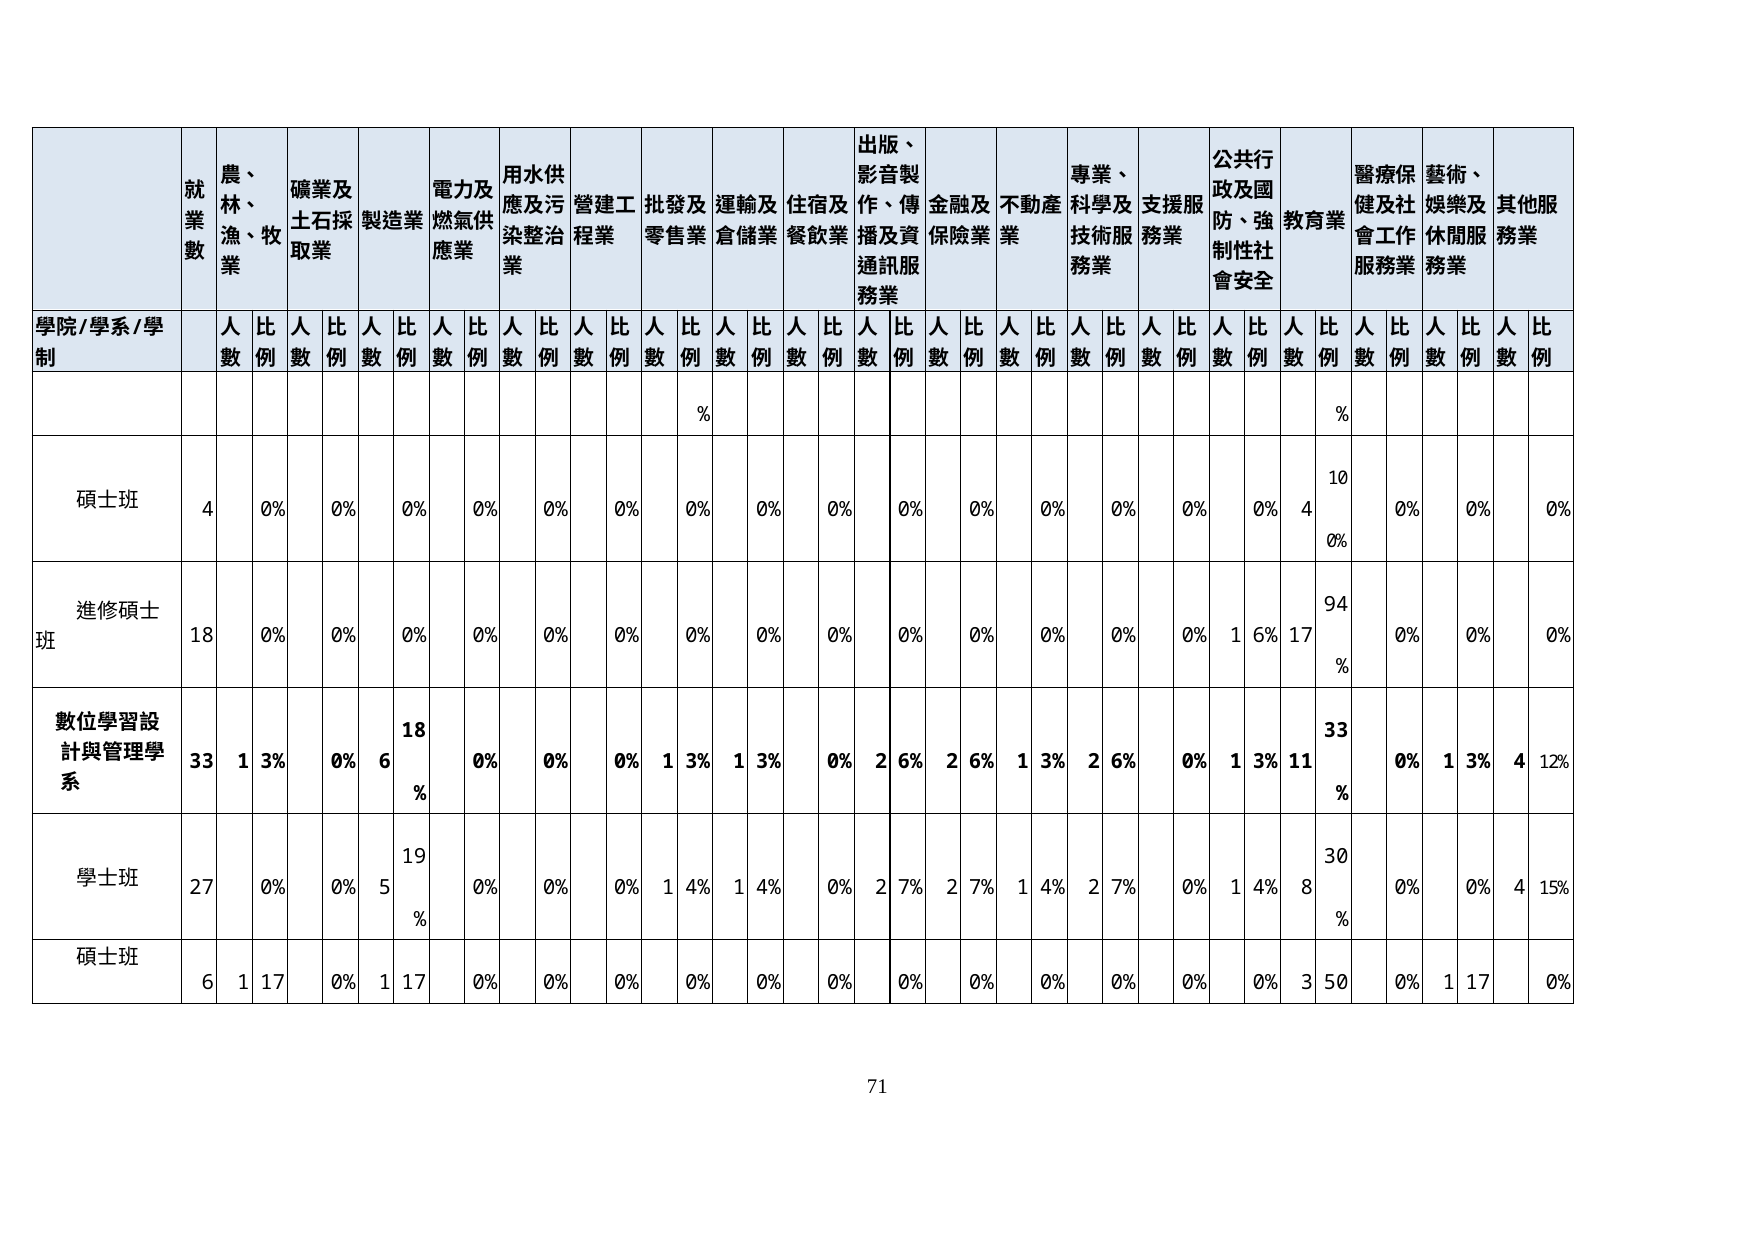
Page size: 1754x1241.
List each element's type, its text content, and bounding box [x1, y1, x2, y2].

table_cell 學院/學系/學制 [33, 311, 181, 371]
table_cell 0% [536, 688, 570, 813]
table_cell [1494, 372, 1528, 435]
table_cell 4 [182, 436, 216, 561]
table_cell 4 [1494, 814, 1528, 939]
table_cell 1 [642, 814, 677, 939]
table_cell 27 [182, 814, 216, 939]
table_cell 12% [1529, 688, 1573, 813]
table_cell 0% [253, 562, 287, 687]
table_cell 0% [1032, 940, 1067, 1002]
table_cell 進修碩士班 [33, 562, 181, 687]
table_cell 人數 [855, 311, 889, 371]
table_cell 人數 [784, 311, 818, 371]
table_cell [1352, 688, 1386, 813]
table_cell 比例 [961, 311, 996, 371]
table_cell [784, 688, 818, 813]
table_cell 0% [607, 562, 641, 687]
table_cell [891, 372, 925, 435]
table_cell 50 [1316, 940, 1351, 1002]
table_cell 3% [1245, 688, 1280, 813]
table_cell [1210, 436, 1244, 561]
table_cell 學士班 [33, 814, 181, 939]
table_cell 33 [182, 688, 216, 813]
table_cell 1 [1423, 688, 1457, 813]
table_cell [571, 372, 606, 435]
table_cell [288, 814, 322, 939]
table_cell [1352, 436, 1386, 561]
table_cell 2 [926, 814, 960, 939]
table_cell 0% [465, 562, 499, 687]
table_header 製造業 [359, 128, 429, 309]
table_cell 1 [713, 688, 747, 813]
table_cell [1423, 436, 1457, 561]
table_cell 0% [1387, 814, 1422, 939]
table_cell [855, 940, 889, 1002]
table_cell [1103, 372, 1138, 435]
table_cell [1139, 814, 1173, 939]
table_cell 比例 [891, 311, 925, 371]
table_cell [784, 940, 818, 1002]
table_cell [430, 372, 464, 435]
table_cell [1210, 940, 1244, 1002]
table_cell 人數 [359, 311, 393, 371]
table_cell 人數 [571, 311, 606, 371]
table_cell [1281, 372, 1315, 435]
table_cell 0% [1529, 562, 1573, 687]
table_cell 2 [1068, 688, 1102, 813]
table_cell [1068, 372, 1102, 435]
table_cell [1174, 372, 1209, 435]
table_header 不動產業 [997, 128, 1067, 309]
table_cell [33, 372, 181, 435]
table_cell 6% [891, 688, 925, 813]
table_cell [500, 436, 535, 561]
table_cell 17 [394, 940, 429, 1002]
table_cell 0% [607, 436, 641, 561]
table_cell 人數 [1210, 311, 1244, 371]
table_cell [359, 436, 393, 561]
table_cell 2 [855, 814, 889, 939]
table_cell 6% [961, 688, 996, 813]
table_cell 7% [961, 814, 996, 939]
table_cell 0% [607, 688, 641, 813]
table_cell [926, 940, 960, 1002]
table_cell 6% [1103, 688, 1138, 813]
table_cell 比例 [1458, 311, 1493, 371]
table_cell 3 [1281, 940, 1315, 1002]
table_cell 3% [678, 688, 712, 813]
table_cell 4% [1245, 814, 1280, 939]
table_cell 0% [536, 940, 570, 1002]
table_cell [1139, 688, 1173, 813]
table_cell 2 [855, 688, 889, 813]
table_cell 7% [891, 814, 925, 939]
table_cell [571, 814, 606, 939]
table_cell 人數 [500, 311, 535, 371]
table_header 出版、影音製作、傳播及資通訊服務業 [855, 128, 925, 309]
table_cell [1352, 814, 1386, 939]
table_cell 17 [1281, 562, 1315, 687]
table_cell 8 [1281, 814, 1315, 939]
table_cell [642, 940, 677, 1002]
table_header 專業、科學及技術服務業 [1068, 128, 1138, 309]
table_cell 碩士班 [33, 940, 181, 1002]
table_cell 比例 [253, 311, 287, 371]
table_cell [430, 688, 464, 813]
table_cell 1 [642, 688, 677, 813]
table_cell 0% [394, 436, 429, 561]
table_cell [855, 372, 889, 435]
table_cell 4% [748, 814, 783, 939]
table_cell [500, 940, 535, 1002]
table_cell [571, 688, 606, 813]
table_cell 0% [1174, 436, 1209, 561]
table_cell 3% [253, 688, 287, 813]
table_cell [500, 372, 535, 435]
table_cell 0% [1174, 562, 1209, 687]
table_cell 0% [465, 940, 499, 1002]
table_cell 0% [961, 940, 996, 1002]
table_cell 0% [1529, 436, 1573, 561]
table_cell 比例 [1174, 311, 1209, 371]
table_cell [713, 562, 747, 687]
table_header 電力及燃氣供應業 [430, 128, 499, 309]
table_cell 人數 [1352, 311, 1386, 371]
table_cell [1139, 436, 1173, 561]
table_header 住宿及餐飲業 [784, 128, 854, 309]
table_header 金融及保險業 [926, 128, 996, 309]
table_cell 17 [1458, 940, 1493, 1002]
table_cell [288, 436, 322, 561]
table_cell 5 [359, 814, 393, 939]
table_cell [1352, 562, 1386, 687]
table_cell [571, 436, 606, 561]
table_cell 0% [323, 436, 358, 561]
table_cell 0% [678, 436, 712, 561]
table_cell 0% [1245, 436, 1280, 561]
table_cell [1387, 372, 1422, 435]
table_cell 比例 [678, 311, 712, 371]
table_cell 人數 [217, 311, 252, 371]
table_cell [607, 372, 641, 435]
table_header 運輸及倉儲業 [713, 128, 783, 309]
table_cell 1 [1210, 688, 1244, 813]
table_cell 比例 [1316, 311, 1351, 371]
table_cell 人數 [430, 311, 464, 371]
table_cell [1494, 940, 1528, 1002]
table_cell 比例 [394, 311, 429, 371]
table_cell [288, 562, 322, 687]
table_cell 0% [1387, 940, 1422, 1002]
table_cell 0% [678, 940, 712, 1002]
table_header 營建工程業 [571, 128, 641, 309]
table_cell 4% [678, 814, 712, 939]
table_cell 0% [323, 814, 358, 939]
table_cell 比例 [536, 311, 570, 371]
table_cell [430, 436, 464, 561]
table_cell 0% [1174, 814, 1209, 939]
table_cell 18% [394, 688, 429, 813]
table_cell 6 [359, 688, 393, 813]
table_cell 0% [607, 940, 641, 1002]
table_cell [997, 940, 1031, 1002]
table_cell 比例 [748, 311, 783, 371]
table_cell 0% [1458, 814, 1493, 939]
table_cell 1 [1210, 562, 1244, 687]
table_cell 人數 [926, 311, 960, 371]
table_cell [217, 814, 252, 939]
table_header 用水供應及污染整治業 [500, 128, 570, 309]
table_cell 0% [536, 436, 570, 561]
table_cell 0% [536, 814, 570, 939]
table_cell 比例 [323, 311, 358, 371]
table_cell 3% [748, 688, 783, 813]
table_cell [500, 562, 535, 687]
table_cell [997, 372, 1031, 435]
table_cell 碩士班 [33, 436, 181, 561]
table_cell [430, 562, 464, 687]
table_cell 0% [1103, 436, 1138, 561]
table_cell [288, 372, 322, 435]
table_cell [926, 562, 960, 687]
table_cell 比例 [819, 311, 854, 371]
table_header 藝術、娛樂及休閒服務業 [1423, 128, 1493, 309]
table_cell 0% [891, 436, 925, 561]
table_cell [784, 562, 818, 687]
table_header 公共行政及國防、強制性社會安全 [1210, 128, 1280, 309]
table_cell [217, 562, 252, 687]
table_header 醫療保健及社會工作服務業 [1352, 128, 1422, 309]
table_cell 人數 [642, 311, 677, 371]
table_cell [784, 814, 818, 939]
table_cell [713, 372, 747, 435]
table_cell 0% [1032, 436, 1067, 561]
table_cell [1139, 562, 1173, 687]
table_cell [642, 372, 677, 435]
table_cell [926, 372, 960, 435]
table_cell 0% [748, 562, 783, 687]
table_header 就業數 [182, 128, 216, 309]
table_cell [500, 688, 535, 813]
table_cell [1494, 436, 1528, 561]
table_cell 30% [1316, 814, 1351, 939]
table_cell [1352, 940, 1386, 1002]
table_cell 人數 [1494, 311, 1528, 371]
table_cell 0% [961, 436, 996, 561]
table_cell 比例 [1387, 311, 1422, 371]
table_cell 1 [217, 688, 252, 813]
table_cell 2 [926, 688, 960, 813]
table_cell 比例 [1529, 311, 1573, 371]
table_cell 1 [217, 940, 252, 1002]
table_cell 0% [891, 562, 925, 687]
table_cell [855, 562, 889, 687]
table_cell 人數 [1423, 311, 1457, 371]
table_cell 人數 [1068, 311, 1102, 371]
table_cell 0% [1174, 940, 1209, 1002]
table_cell [997, 562, 1031, 687]
table_cell 0% [819, 562, 854, 687]
table_cell 0% [536, 562, 570, 687]
table_cell 比例 [607, 311, 641, 371]
table_cell [571, 940, 606, 1002]
table_cell [642, 562, 677, 687]
table_cell [1210, 372, 1244, 435]
table_cell 17 [253, 940, 287, 1002]
table_cell [323, 372, 358, 435]
table_cell 7% [1103, 814, 1138, 939]
table_cell [359, 372, 393, 435]
table_header 礦業及土石採取業 [288, 128, 358, 309]
table_cell [642, 436, 677, 561]
table_cell 94% [1316, 562, 1351, 687]
table_cell [819, 372, 854, 435]
table_cell 人數 [1139, 311, 1173, 371]
table_cell [713, 940, 747, 1002]
table_cell 0% [323, 562, 358, 687]
table_cell 0% [819, 688, 854, 813]
table_cell [1352, 372, 1386, 435]
table_cell [1032, 372, 1067, 435]
table_cell [288, 940, 322, 1002]
table_cell 0% [1103, 940, 1138, 1002]
table_cell 比例 [465, 311, 499, 371]
table_cell 100% [1316, 436, 1351, 561]
table_header 支援服務業 [1139, 128, 1209, 309]
table_cell [182, 372, 216, 435]
table_cell 4 [1281, 436, 1315, 561]
table_cell [1423, 562, 1457, 687]
table_cell [182, 311, 216, 371]
table_cell 15% [1529, 814, 1573, 939]
table_cell 11 [1281, 688, 1315, 813]
table_cell [1068, 436, 1102, 561]
table_header [33, 128, 181, 309]
table_cell 0% [465, 688, 499, 813]
table_cell 1 [1423, 940, 1457, 1002]
table_cell [1139, 372, 1173, 435]
table_cell 人數 [713, 311, 747, 371]
table_cell [1494, 562, 1528, 687]
table_cell 6% [1245, 562, 1280, 687]
table_cell [784, 436, 818, 561]
table_cell 0% [465, 814, 499, 939]
table_cell 18 [182, 562, 216, 687]
table_cell 人數 [997, 311, 1031, 371]
table_cell 0% [748, 940, 783, 1002]
table_cell 0% [465, 436, 499, 561]
table_cell 6 [182, 940, 216, 1002]
table_cell 0% [819, 436, 854, 561]
table_cell 1 [1210, 814, 1244, 939]
table_cell [536, 372, 570, 435]
table_cell 0% [1529, 940, 1573, 1002]
table_cell 0% [1458, 436, 1493, 561]
table_cell 比例 [1245, 311, 1280, 371]
table_cell 0% [1032, 562, 1067, 687]
table_cell 3% [1458, 688, 1493, 813]
table_cell 0% [394, 562, 429, 687]
table_cell [253, 372, 287, 435]
table_cell [1529, 372, 1573, 435]
table_cell 0% [961, 562, 996, 687]
table_cell 0% [1387, 688, 1422, 813]
table_cell 人數 [1281, 311, 1315, 371]
table_cell 0% [1245, 940, 1280, 1002]
table_cell 數位學習設計與管理學系 [33, 688, 181, 813]
table_cell 1 [997, 688, 1031, 813]
table_header 其他服務業 [1494, 128, 1573, 309]
table_cell 0% [1387, 562, 1422, 687]
table_cell [394, 372, 429, 435]
table_header 農、林、漁、牧業 [217, 128, 287, 309]
table_cell [961, 372, 996, 435]
table_cell [1139, 940, 1173, 1002]
table_cell 2 [1068, 814, 1102, 939]
table_cell [926, 436, 960, 561]
table_cell 1 [713, 814, 747, 939]
table_cell [500, 814, 535, 939]
table_cell [748, 372, 783, 435]
table_cell [217, 436, 252, 561]
table_cell 1 [997, 814, 1031, 939]
table_cell 0% [678, 562, 712, 687]
table_cell [1458, 372, 1493, 435]
table_cell 0% [891, 940, 925, 1002]
table_cell [288, 688, 322, 813]
table_cell 1 [359, 940, 393, 1002]
table_cell [430, 814, 464, 939]
table_cell [430, 940, 464, 1002]
table_cell [1068, 562, 1102, 687]
table_cell 4% [1032, 814, 1067, 939]
table_cell 0% [253, 814, 287, 939]
table_header 批發及零售業 [642, 128, 712, 309]
table_cell 4 [1494, 688, 1528, 813]
table_cell 0% [253, 436, 287, 561]
table_cell [571, 562, 606, 687]
table_cell [1423, 372, 1457, 435]
table_cell % [678, 372, 712, 435]
table_cell 33% [1316, 688, 1351, 813]
table_cell 0% [819, 940, 854, 1002]
table_cell [217, 372, 252, 435]
table_cell 0% [1458, 562, 1493, 687]
table_cell 比例 [1103, 311, 1138, 371]
table_cell 人數 [288, 311, 322, 371]
table_cell 0% [1387, 436, 1422, 561]
table_cell 19% [394, 814, 429, 939]
table_cell 比例 [1032, 311, 1067, 371]
table_cell 0% [607, 814, 641, 939]
table_cell 0% [1174, 688, 1209, 813]
table_cell 3% [1032, 688, 1067, 813]
table_header 教育業 [1281, 128, 1351, 309]
table_cell [465, 372, 499, 435]
table_cell 0% [748, 436, 783, 561]
table_cell 0% [1103, 562, 1138, 687]
table_cell % [1316, 372, 1351, 435]
table_cell [1068, 940, 1102, 1002]
table_cell 0% [323, 940, 358, 1002]
table_cell 0% [323, 688, 358, 813]
table_cell [359, 562, 393, 687]
table_cell [855, 436, 889, 561]
table_cell 0% [819, 814, 854, 939]
table_cell [1245, 372, 1280, 435]
table_cell [713, 436, 747, 561]
table_cell [997, 436, 1031, 561]
table_cell [1423, 814, 1457, 939]
table_cell [784, 372, 818, 435]
